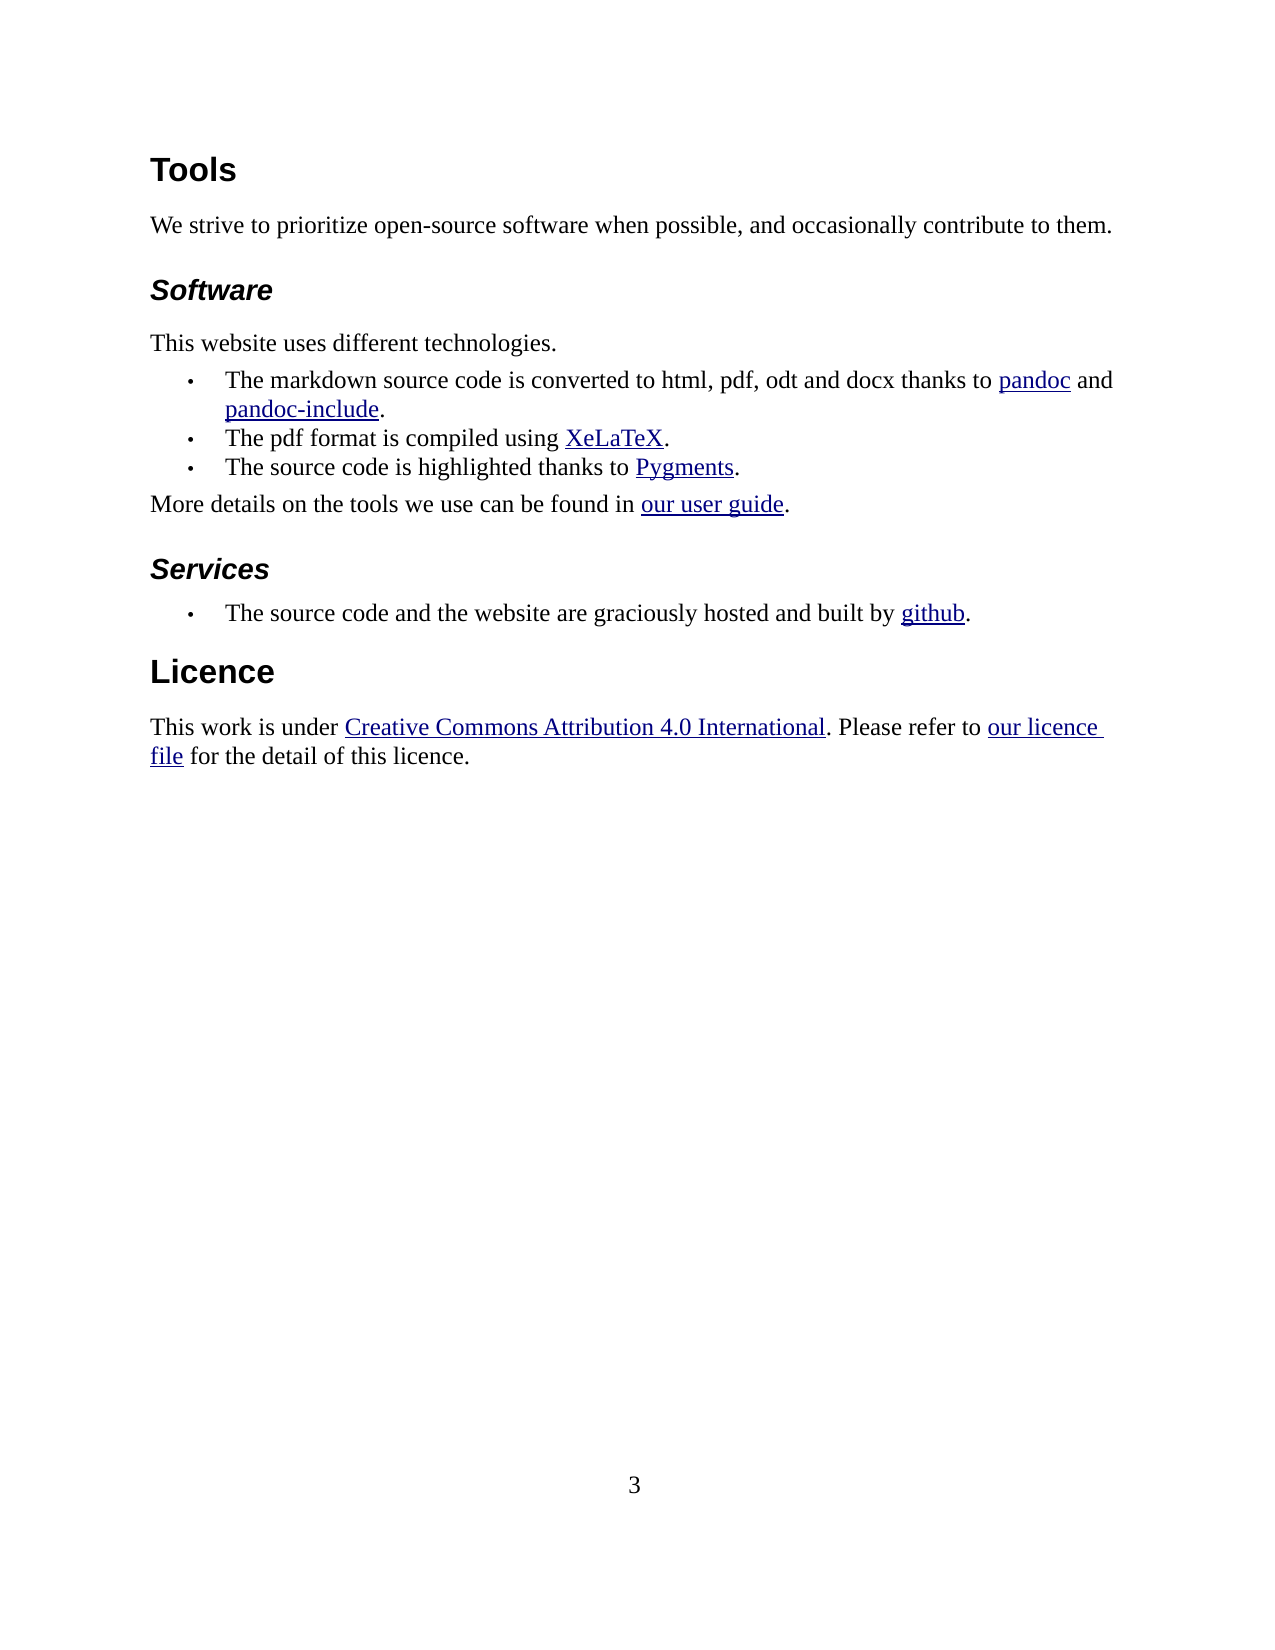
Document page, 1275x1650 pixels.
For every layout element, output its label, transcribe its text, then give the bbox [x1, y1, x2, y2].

list The markdown source code is converted to html, pdf, odt and docx thanks to pandoc and pandoc-include. [187, 366, 1125, 423]
text This work is under Creative Commons Attribution 4.0 International. Please refer to our licence file for the detail of this licence. [150, 712, 1125, 769]
text This website uses different technologies. [150, 328, 1125, 357]
list The pdf format is compiled using XeLaTeX. [187, 423, 1125, 452]
list The source code is highlighted thanks to Pygments. [187, 452, 1125, 481]
subtitle Tools [150, 150, 1125, 189]
subtitle Software [150, 273, 1125, 306]
text We strive to prioritize open-source software when possible, and occasionally contribute to them. [150, 210, 1125, 239]
subtitle Services [150, 552, 1125, 586]
subtitle Licence [150, 652, 1125, 691]
list The source code and the website are graciously hosted and built by github. [187, 598, 1125, 627]
text More details on the tools we use can be found in our user guide. [150, 489, 1125, 518]
